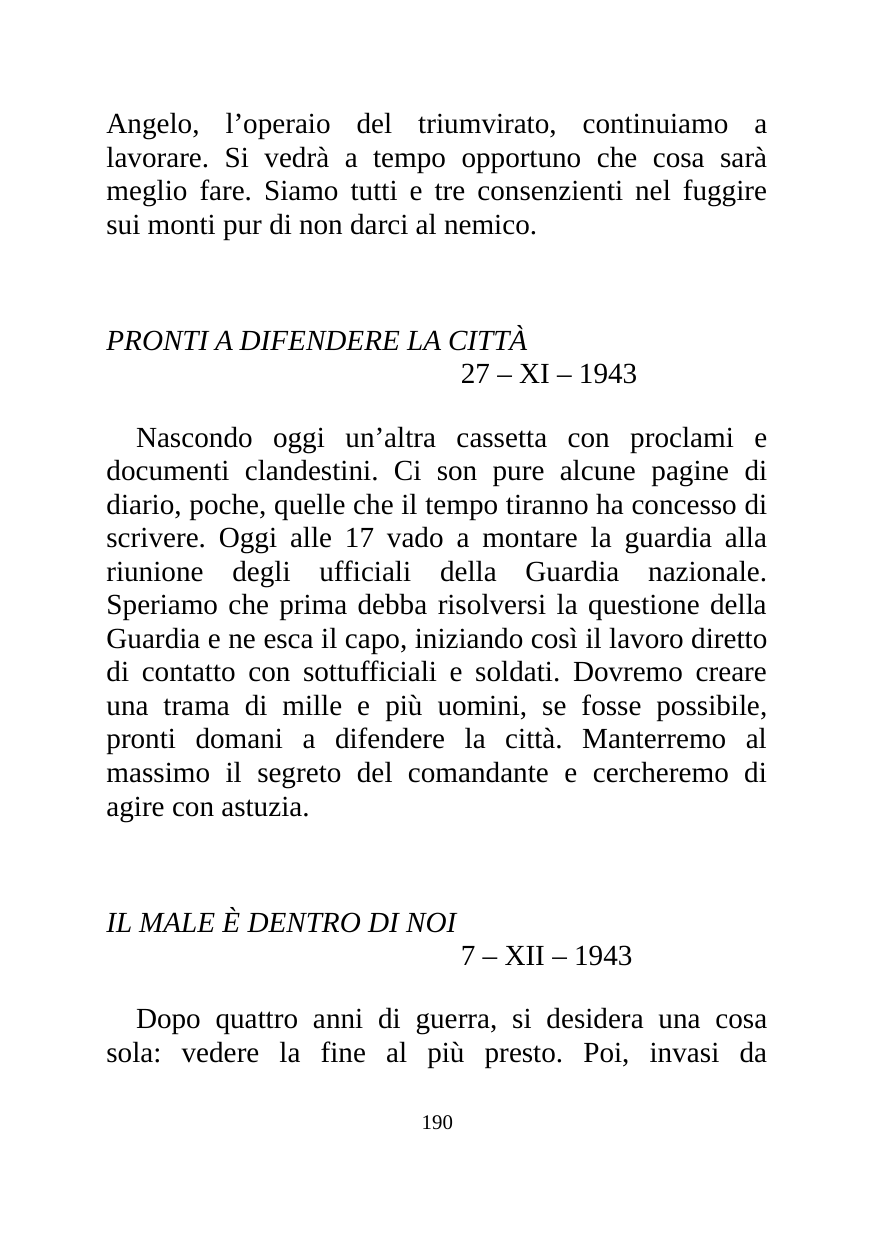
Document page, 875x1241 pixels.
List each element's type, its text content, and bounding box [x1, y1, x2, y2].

text Angelo, l’operaio del triumvirato, continuiamo a lavorare. Si vedrà a tempo opportuno che cosa sarà meglio fare. Siamo tutti e tre consenzienti nel fuggire sui monti pur di non darci al nemico. [106, 106, 768, 240]
text Nascondo oggi un’altra cassetta con proclami e documenti clandestini. Ci son pure alcune pagine di diario, poche, quelle che il tempo tiranno ha concesso di scrivere. Oggi alle 17 vado a montare la guardia alla riunione degli ufficiali della Guardia nazionale. Speriamo che prima debba risolversi la questione della Guardia e ne esca il capo, iniziando così il lavoro diretto di contatto con sottufficiali e soldati. Dovremo creare una trama di mille e più uomini, se fosse possibile, pronti domani a difendere la città. Manterremo al massimo il segreto del comandante e cercheremo di agire con astuzia. [106, 420, 768, 822]
subtitle IL MALE È DENTRO DI NOI 7 – XII – 1943 [106, 905, 768, 972]
text Dopo quattro anni di guerra, si desidera una cosa sola: vedere la fine al più presto. Poi, invasi da [106, 1001, 768, 1068]
subtitle PRONTI A DIFENDERE LA CITTÀ 27 – XI – 1943 [106, 323, 768, 390]
